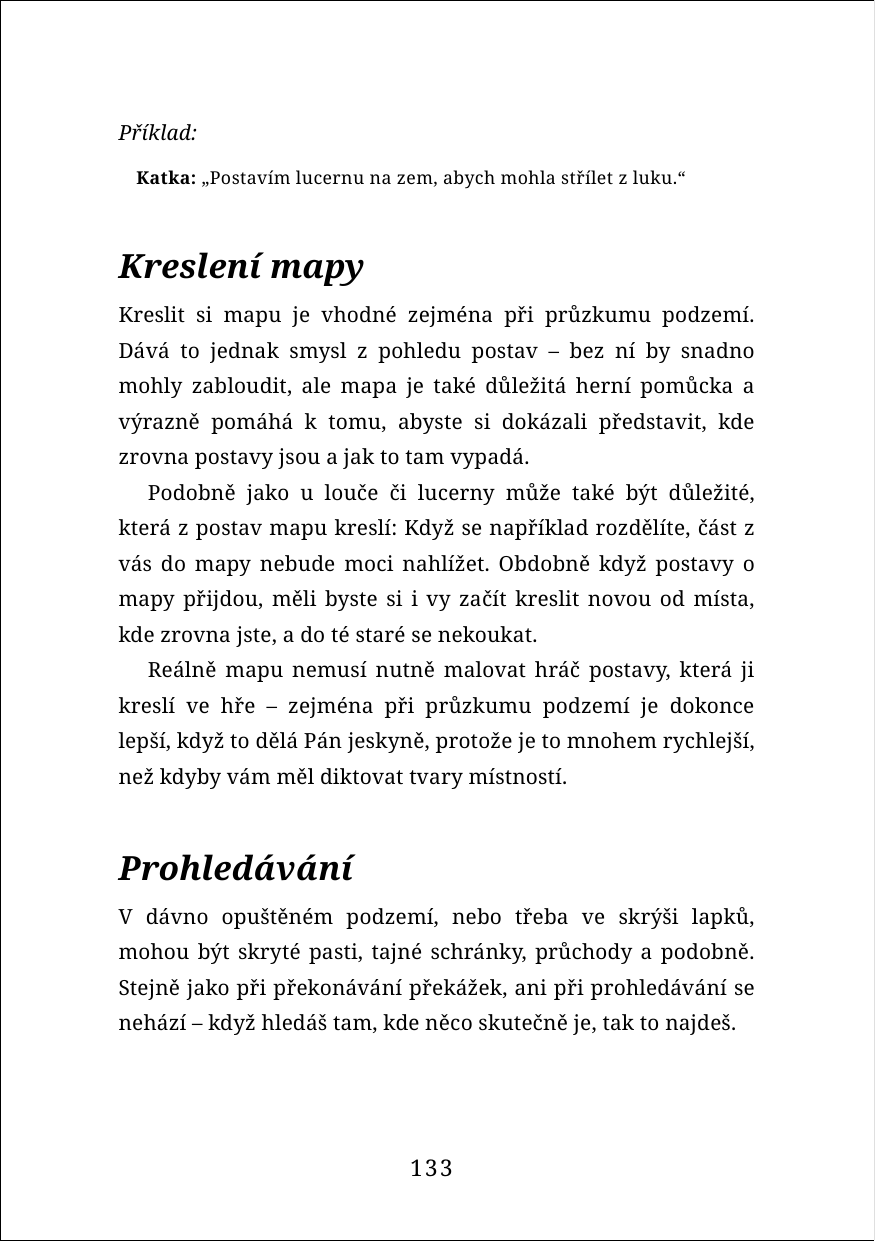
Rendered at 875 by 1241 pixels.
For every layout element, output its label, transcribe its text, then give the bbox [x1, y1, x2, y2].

subtitle Kreslení mapy [118, 243, 756, 288]
text V dávno opuštěném podzemí, nebo třeba ve skrýši lapků, mohou být skryté pasti, tajné schránky, průchody a podobně. Stejně jako při překonávání překážek, ani při prohledávání se nehází – když hledáš tam, kde něco skutečně je, tak to najdeš. [118, 902, 756, 1037]
subtitle Prohledávání [118, 845, 756, 890]
text Katka: „Postavím lucernu na zem, abych mohla střílet z luku.“ [136, 166, 756, 190]
text Kreslit si mapu je vhodné zejména při průzkumu podzemí. Dává to jednak smysl z pohledu postav – bez ní by snadno mohly zabloudit, ale mapa je také důležitá herní pomůcka a výrazně pomáhá k tomu, abyste si dokázali představit, kde zrovna postavy jsou a jak to tam vypadá. Podobně jako u louče či lucerny může také být důležité, která z postav mapu kreslí: Když se například rozdělíte, část z vás do mapy nebude moci nahlížet. Obdobně když postavy o mapy přijdou, měli byste si i vy začít kreslit novou od místa, kde zrovna jste, a do té staré se nekoukat. Reálně mapu nemusí nutně malovat hráč postavy, která ji kreslí ve hře – zejména při průzkumu podzemí je dokonce lepší, když to dělá Pán jeskyně, protože je to mnohem rychlejší, než kdyby vám měl diktovat tvary místností. [118, 300, 756, 790]
text Příklad: [118, 118, 756, 147]
